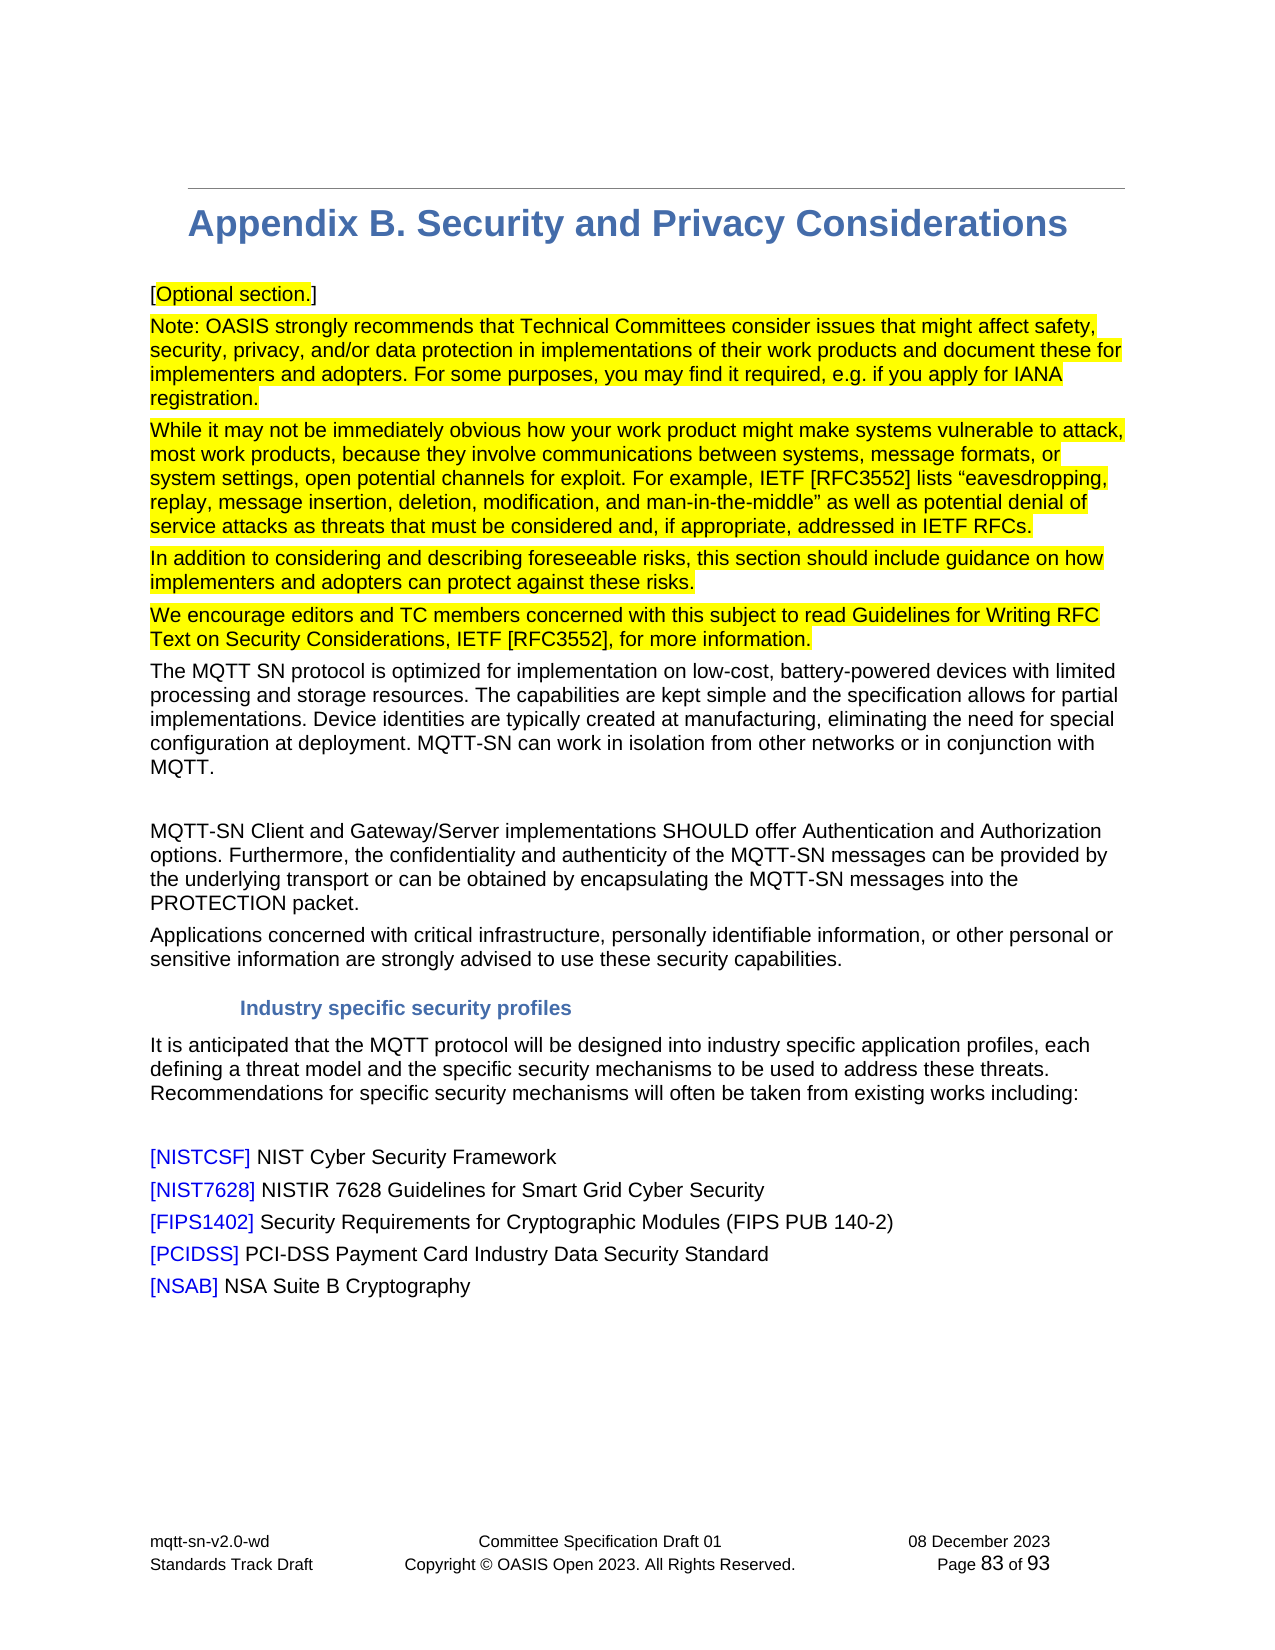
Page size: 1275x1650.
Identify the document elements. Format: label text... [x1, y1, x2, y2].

text The MQTT SN protocol is optimized for implementation on low-cost, battery-powered devices with limited processing and storage resources. The capabilities are kept simple and the specification allows for partial implementations. Device identities are typically created at manufacturing, eliminating the need for special configuration at deployment. MQTT-SN can work in isolation from other networks or in conjunction with MQTT. [150, 659, 1125, 778]
text [NISTCSF] NIST Cyber Security Framework [150, 1145, 1125, 1169]
text We encourage editors and TC members concerned with this subject to read Guidelines for Writing RFC Text on Security Considerations, IETF [RFC3552], for more information. [150, 602, 1125, 650]
subtitle Appendix B. Security and Privacy Considerations [187, 189, 1125, 244]
text Note: OASIS strongly recommends that Technical Committees consider issues that might affect safety, security, privacy, and/or data protection in implementations of their work products and document these for implementers and adopters. For some purposes, you may find it required, e.g. if you apply for IANA registration. [150, 314, 1125, 410]
text [NSAB] NSA Suite B Cryptography [150, 1274, 1125, 1298]
text [FIPS1402] Security Requirements for Cryptographic Modules (FIPS PUB 140-2) [150, 1210, 1125, 1234]
text While it may not be immediately obvious how your work product might make systems vulnerable to attack, most work products, because they involve communications between systems, message formats, or system settings, open potential channels for exploit. For example, IETF [RFC3552] lists “eavesdropping, replay, message insertion, deletion, modification, and man-in-the-middle” as well as potential denial of service attacks as threats that must be considered and, if appropriate, addressed in IETF RFCs. [150, 418, 1125, 538]
text It is anticipated that the MQTT protocol will be designed into industry specific application profiles, each defining a threat model and the specific security mechanisms to be used to address these threats. Recommendations for specific security mechanisms will often be taken from existing works including: [150, 1033, 1125, 1104]
text [PCIDSS] PCI-DSS Payment Card Industry Data Security Standard [150, 1242, 1125, 1266]
text Industry specific security profiles [240, 996, 1125, 1020]
text [Optional section.] [150, 282, 1125, 306]
text In addition to considering and describing foreseeable risks, this section should include guidance on how implementers and adopters can protect against these risks. [150, 546, 1125, 594]
text MQTT-SN Client and Gateway/Server implementations SHOULD offer Authentication and Authorization options. Furthermore, the confidentiality and authenticity of the MQTT-SN messages can be provided by the underlying transport or can be obtained by encapsulating the MQTT-SN messages into the PROTECTION packet. [150, 819, 1125, 915]
text Applications concerned with critical infrastructure, personally identifiable information, or other personal or sensitive information are strongly advised to use these security capabilities. [150, 923, 1125, 971]
text [NIST7628] NISTIR 7628 Guidelines for Smart Grid Cyber Security [150, 1177, 1125, 1201]
